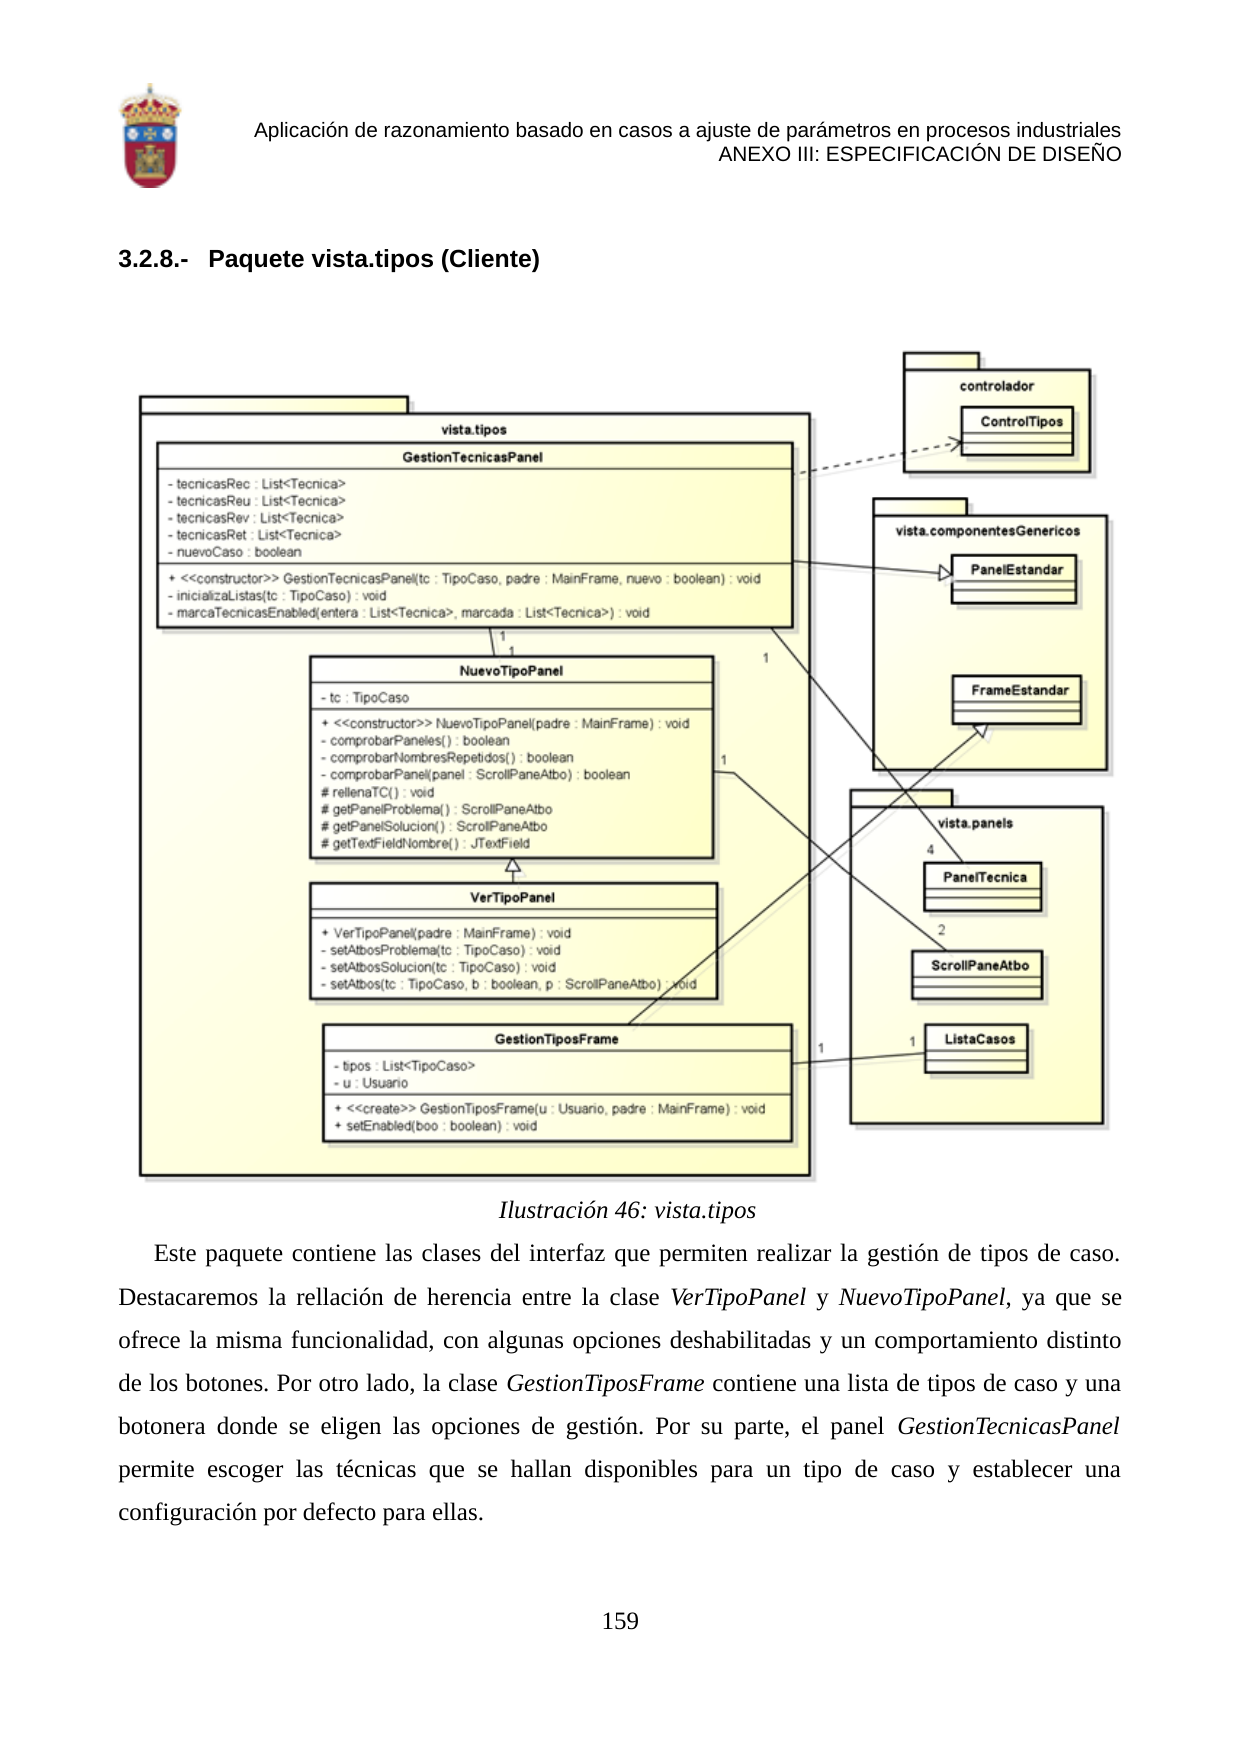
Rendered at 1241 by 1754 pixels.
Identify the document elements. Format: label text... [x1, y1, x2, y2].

text Este paquete contiene las clases del interfaz que permiten realizar la gestión de tipos de caso. Destacaremos la rellación de herencia entre la clase VerTipoPanel y NuevoTipoPanel, ya que se ofrece la misma funcionalidad, con algunas opciones deshabilitadas y un comportamiento distinto de los botones. Por otro lado, la clase GestionTiposFrame contiene una lista de tipos de caso y una botonera donde se eligen las opciones de gestión. Por su parte, el panel GestionTecnicasPanel permite escoger las técnicas que se hallan disponibles para un tipo de caso y establecer una configuración por defecto para ellas. [118, 1196, 1122, 1526]
picture [117, 83, 184, 188]
subtitle [127, 317, 1131, 329]
text Ilustración 46: vista.tipos [127, 1196, 1131, 1224]
picture [126, 329, 1131, 1196]
subtitle Paquete vista.tipos (Cliente) [118, 244, 1122, 273]
